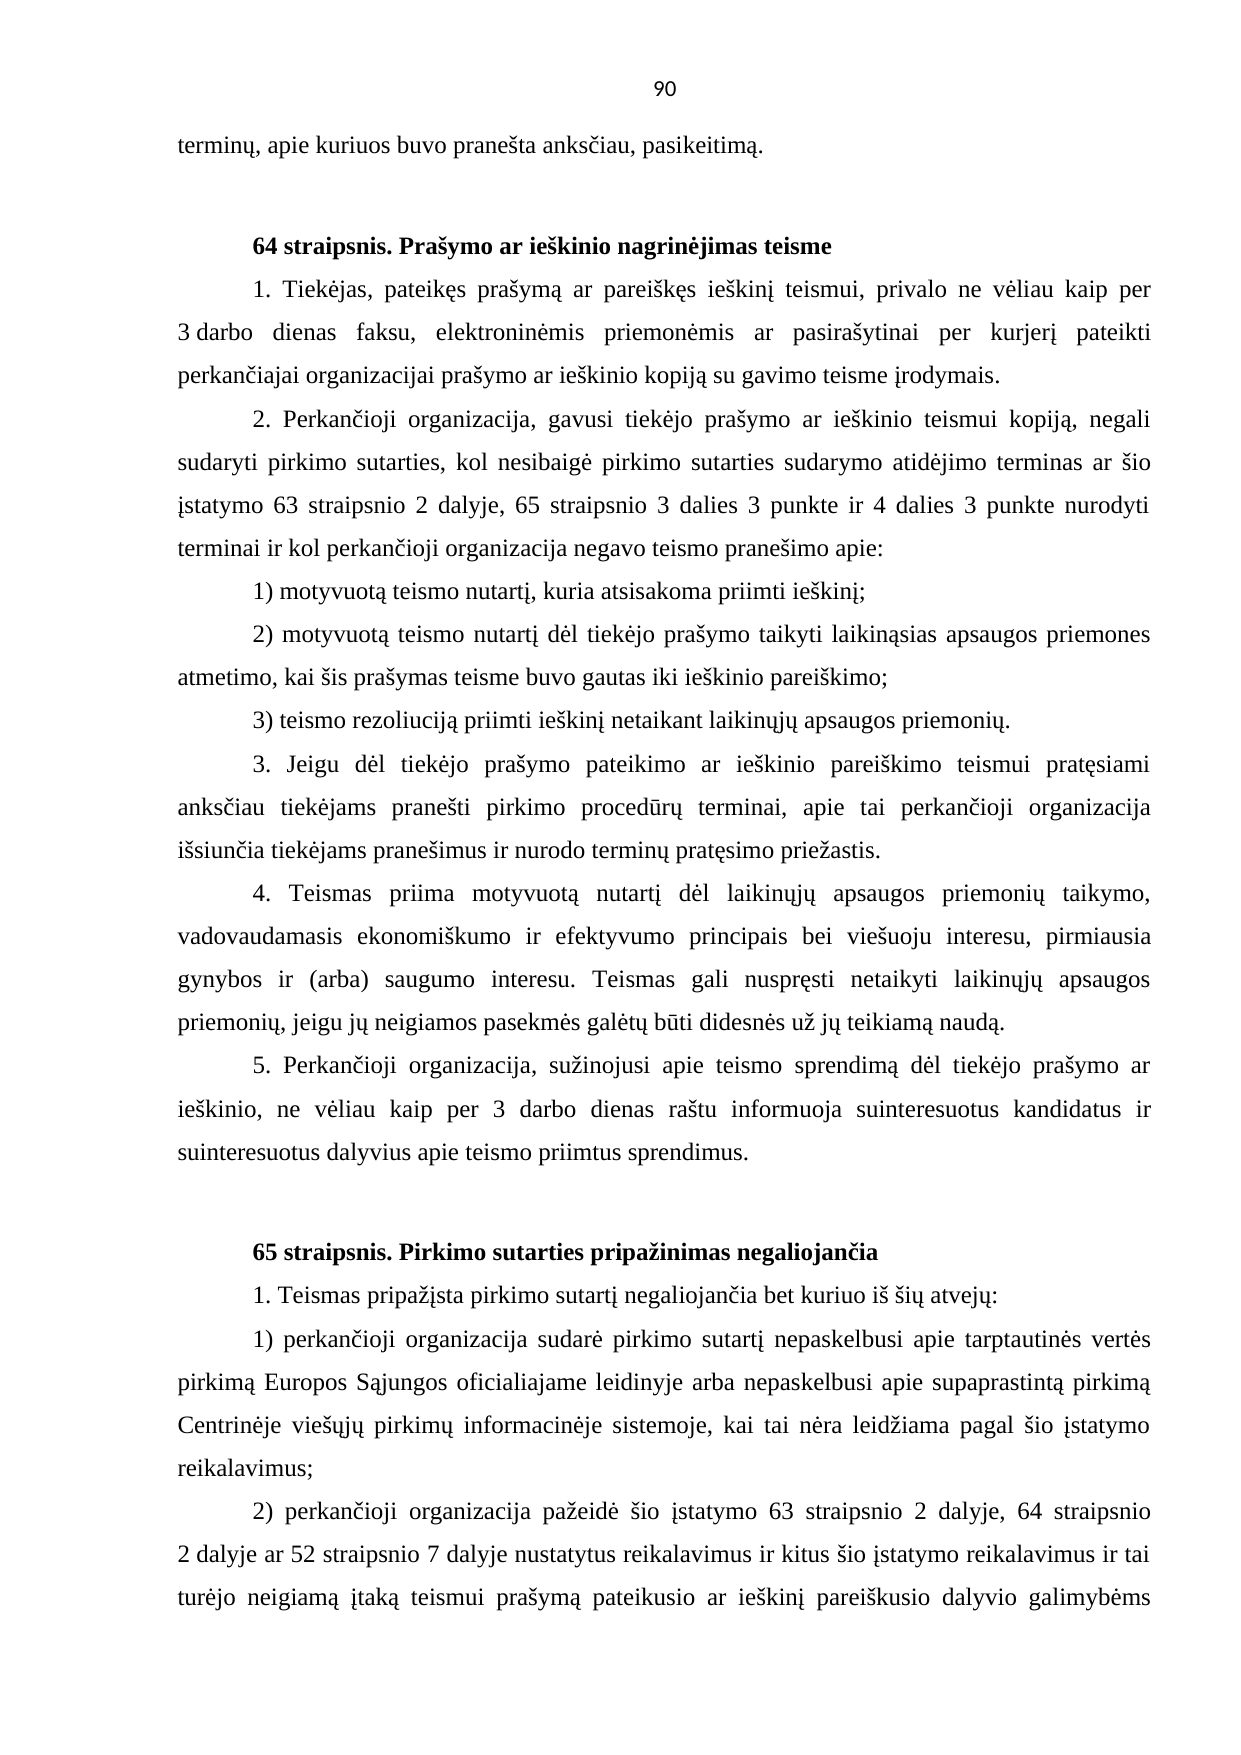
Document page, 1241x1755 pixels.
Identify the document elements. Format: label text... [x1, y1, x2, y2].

text 1. Tiekėjas, pateikęs prašymą ar pareiškęs ieškinį teismui, privalo ne vėliau kaip per 3 darbo dienas faksu, elektroninėmis priemonėmis ar pasirašytinai per kurjerį pateikti perkančiajai organizacijai prašymo ar ieškinio kopiją su gavimo teisme įrodymais. [177, 274, 1152, 389]
text 3) teismo rezoliuciją priimti ieškinį netaikant laikinųjų apsaugos priemonių. [177, 706, 1152, 734]
text terminų, apie kuriuos buvo pranešta anksčiau, pasikeitimą. [177, 131, 1152, 159]
text 1) motyvuotą teismo nutartį, kuria atsisakoma priimti ieškinį; [177, 576, 1152, 605]
text 2) perkančioji organizacija pažeidė šio įstatymo 63 straipsnio 2 dalyje, 64 straipsnio 2 dalyje ar 52 straipsnio 7 dalyje nustatytus reikalavimus ir kitus šio įstatymo reikalavimus ir tai turėjo neigiamą įtaką teismui prašymą pateikusio ar ieškinį pareiškusio dalyvio galimybėms [177, 1496, 1152, 1611]
text 1. Teismas pripažįsta pirkimo sutartį negaliojančia bet kuriuo iš šių atvejų: [177, 1281, 1152, 1309]
text 4. Teismas priima motyvuotą nutartį dėl laikinųjų apsaugos priemonių taikymo, vadovaudamasis ekonomiškumo ir efektyvumo principais bei viešuoju interesu, pirmiausia gynybos ir (arba) saugumo interesu. Teismas gali nuspręsti netaikyti laikinųjų apsaugos priemonių, jeigu jų neigiamos pasekmės galėtų būti didesnės už jų teikiamą naudą. [177, 878, 1152, 1036]
text 65 straipsnis. Pirkimo sutarties pripažinimas negaliojančia [177, 1237, 1152, 1266]
text 64 straipsnis. Prašymo ar ieškinio nagrinėjimas teisme [177, 231, 1152, 260]
text 1) perkančioji organizacija sudarė pirkimo sutartį nepaskelbusi apie tarptautinės vertės pirkimą Europos Sąjungos oficialiajame leidinyje arba nepaskelbusi apie supaprastintą pirkimą Centrinėje viešųjų pirkimų informacinėje sistemoje, kai tai nėra leidžiama pagal šio įstatymo reikalavimus; [177, 1324, 1152, 1482]
text 3. Jeigu dėl tiekėjo prašymo pateikimo ar ieškinio pareiškimo teismui pratęsiami anksčiau tiekėjams pranešti pirkimo procedūrų terminai, apie tai perkančioji organizacija išsiunčia tiekėjams pranešimus ir nurodo terminų pratęsimo priežastis. [177, 749, 1152, 864]
text 2) motyvuotą teismo nutartį dėl tiekėjo prašymo taikyti laikinąsias apsaugos priemones atmetimo, kai šis prašymas teisme buvo gautas iki ieškinio pareiškimo; [177, 619, 1152, 691]
text 2. Perkančioji organizacija, gavusi tiekėjo prašymo ar ieškinio teismui kopiją, negali sudaryti pirkimo sutarties, kol nesibaigė pirkimo sutarties sudarymo atidėjimo terminas ar šio įstatymo 63 straipsnio 2 dalyje, 65 straipsnio 3 dalies 3 punkte ir 4 dalies 3 punkte nurodyti terminai ir kol perkančioji organizacija negavo teismo pranešimo apie: [177, 404, 1152, 562]
text 5. Perkančioji organizacija, sužinojusi apie teismo sprendimą dėl tiekėjo prašymo ar ieškinio, ne vėliau kaip per 3 darbo dienas raštu informuoja suinteresuotus kandidatus ir suinteresuotus dalyvius apie teismo priimtus sprendimus. [177, 1051, 1152, 1166]
